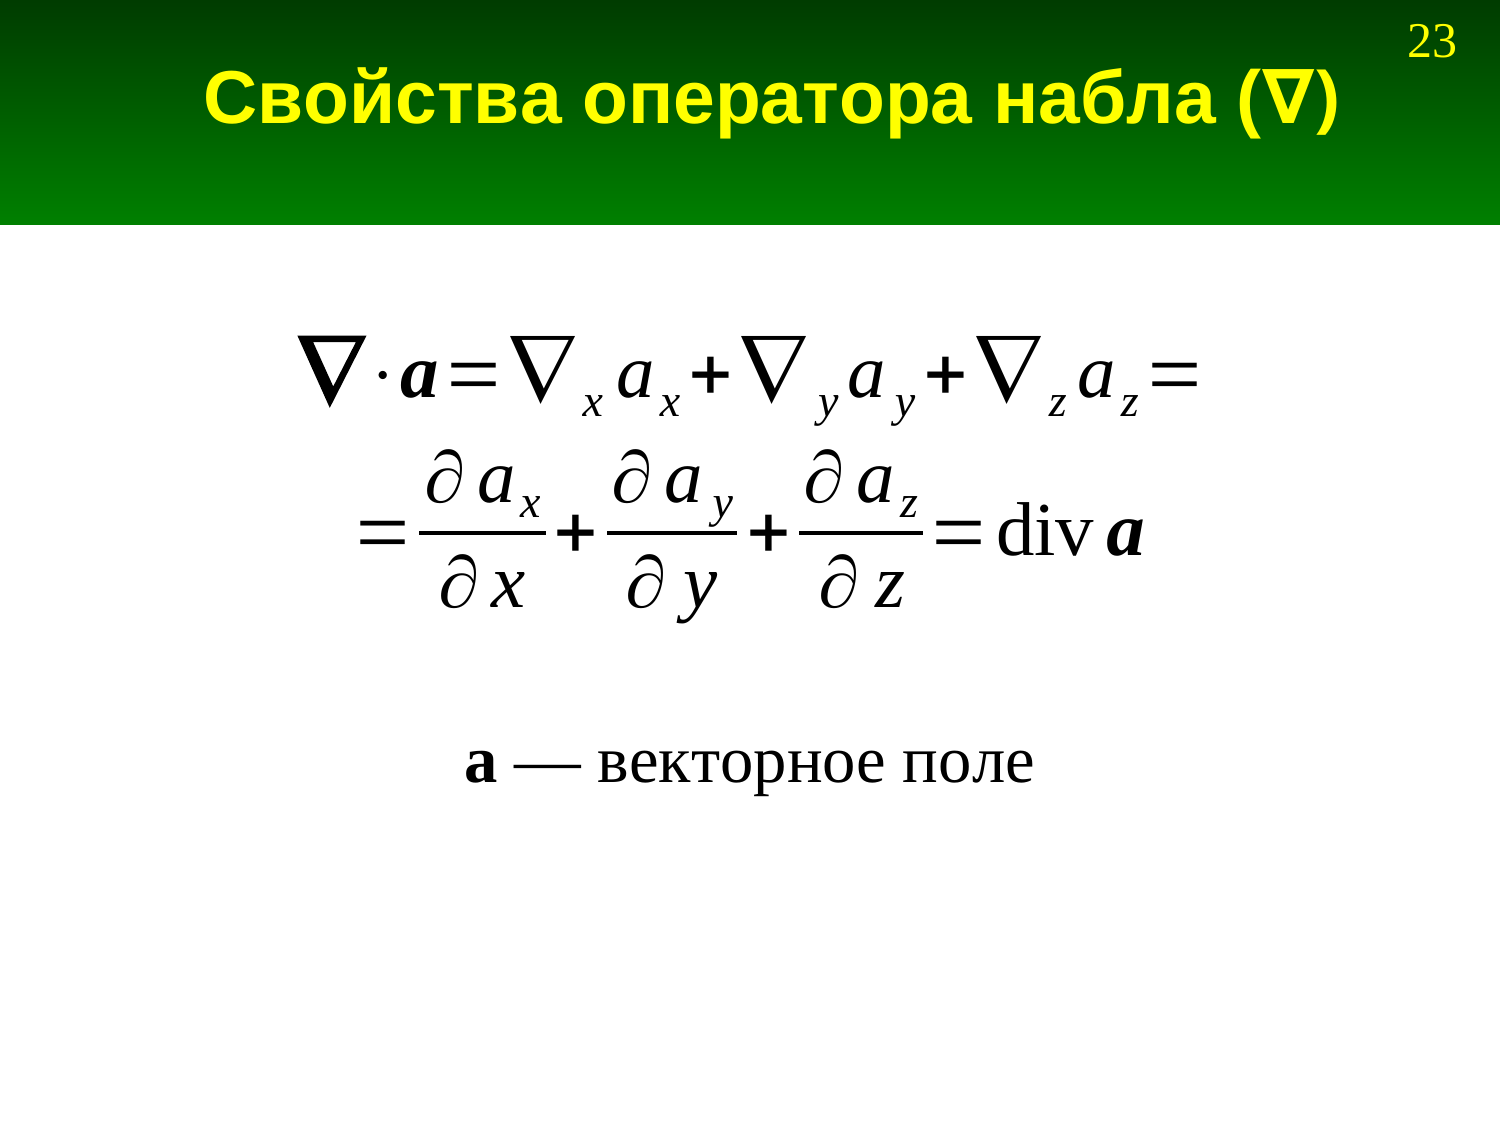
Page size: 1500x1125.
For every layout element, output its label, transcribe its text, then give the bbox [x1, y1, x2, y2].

title Свойства оператора набла (∇) [123, 0, 1399, 188]
chart [275, 331, 1225, 626]
text_box a — векторное поле [449, 708, 1051, 804]
